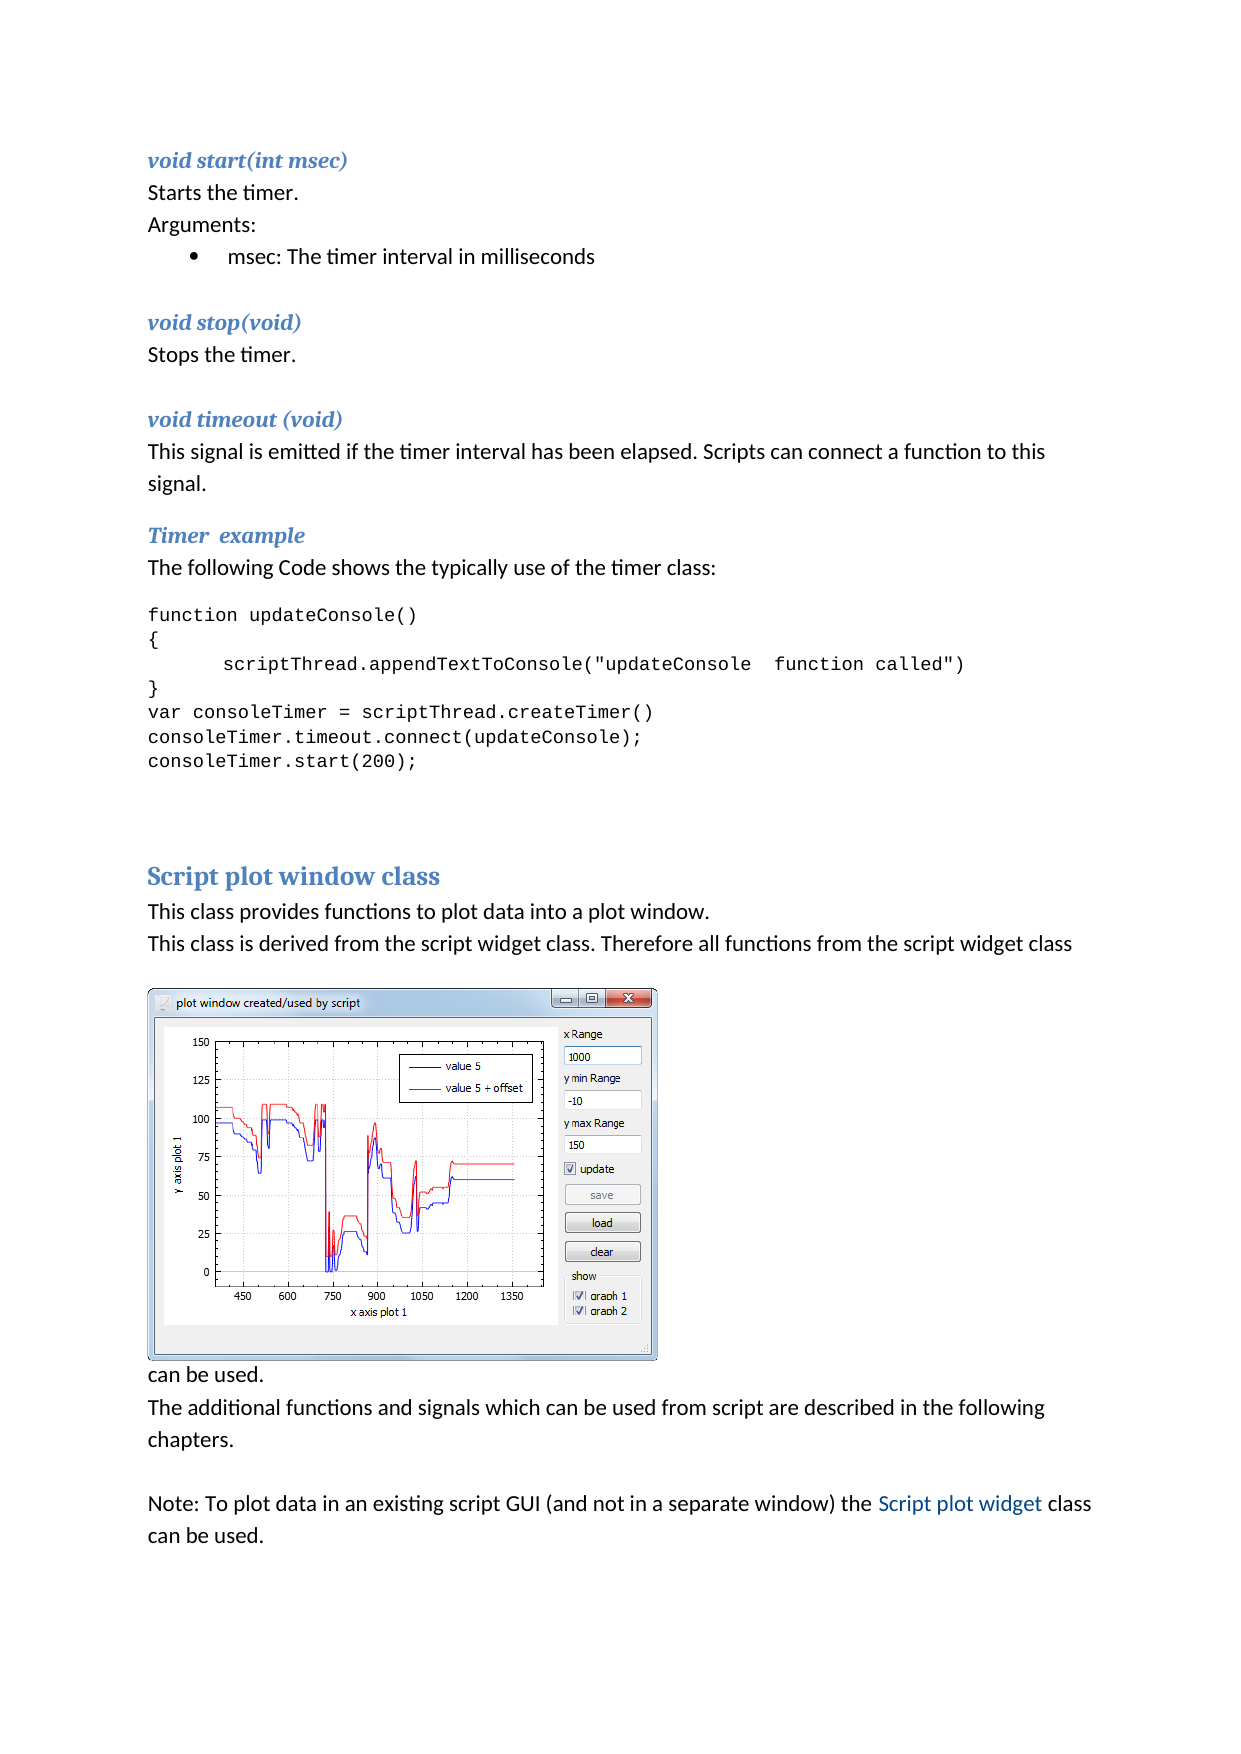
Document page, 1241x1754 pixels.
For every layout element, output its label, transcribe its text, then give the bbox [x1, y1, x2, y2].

text var consoleTimer = scriptThread.createTimer() [148, 703, 1093, 724]
text } [148, 679, 1093, 700]
subtitle void start(int msec) [148, 148, 1093, 174]
text function updateConsole() [148, 606, 1093, 627]
text { [148, 630, 1093, 651]
subtitle Timer example [148, 522, 1093, 549]
text Stops the timer. [148, 340, 1093, 368]
text The following Code shows the typically use of the timer class: [148, 553, 1093, 581]
text consoleTimer.start(200); [148, 752, 1093, 773]
subtitle void stop(void) [148, 309, 1093, 336]
list msec: The timer interval in milliseconds [190, 242, 1093, 270]
text consoleTimer.timeout.connect(updateConsole); [148, 727, 1093, 749]
text The additional functions and signals which can be used from script are described in the following chapters. [148, 1393, 1093, 1453]
text Starts the timer. [148, 178, 1093, 206]
picture [147, 988, 658, 1361]
text This class is derived from the script widget class. Therefore all functions from the script widget class can be used. [148, 929, 1093, 1388]
subtitle Script plot window class [148, 861, 1093, 893]
text This class provides functions to plot data into a plot window. [148, 897, 1093, 925]
subtitle void timeout (void) [148, 407, 1093, 433]
text Arguments: [148, 210, 1093, 238]
text This signal is emitted if the timer interval has been elapsed. Scripts can connect a function to this signal. [148, 437, 1093, 497]
text scriptThread.appendTextToConsole("updateConsole function called") [148, 654, 1093, 676]
text Note: To plot data in an existing script GUI (and not in a separate window) the Script plot widget class can be used. [148, 1489, 1093, 1549]
